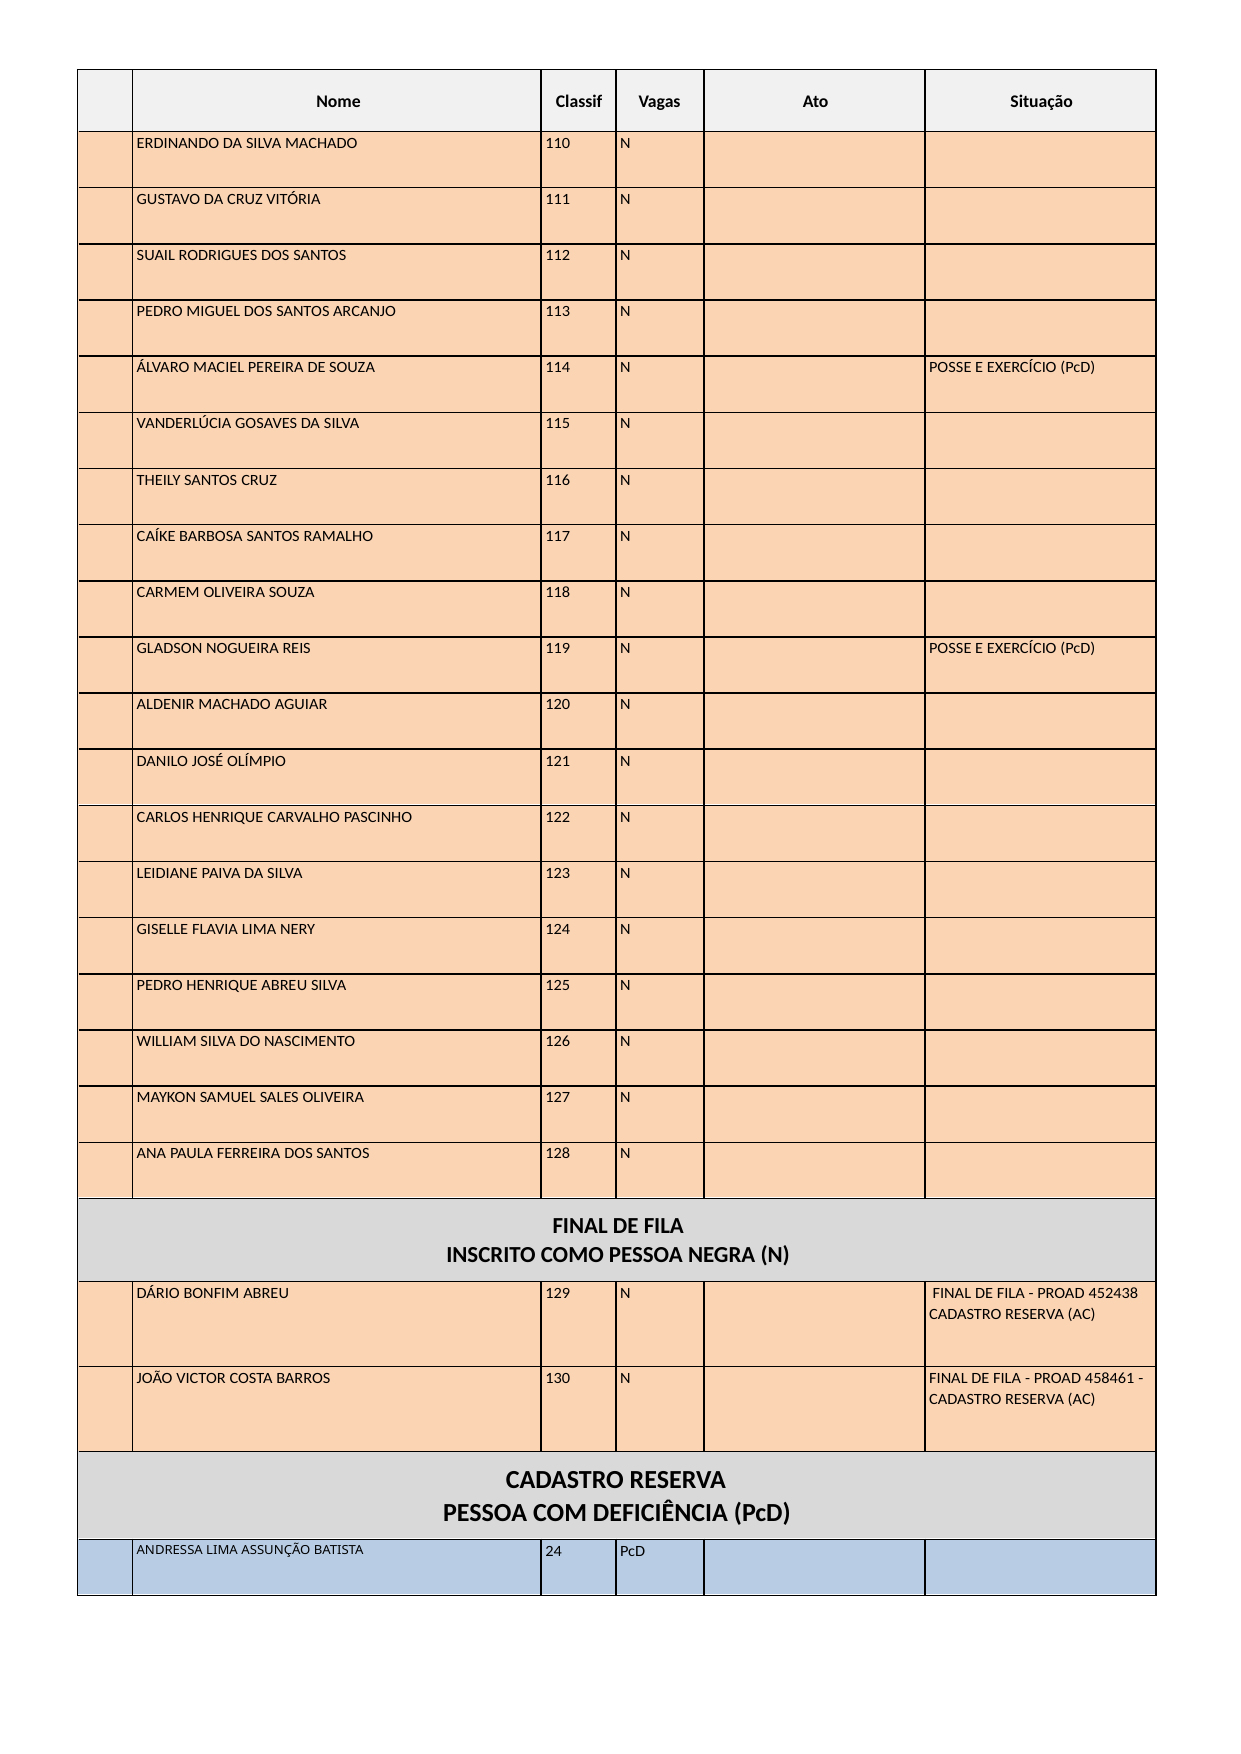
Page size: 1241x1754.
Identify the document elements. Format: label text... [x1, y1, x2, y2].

table_cell [926, 413, 1155, 468]
table_cell 119 [542, 638, 615, 692]
table_cell DANILO JOSÉ OLÍMPIO [133, 750, 540, 804]
table_cell [705, 301, 924, 355]
table_cell 130 [542, 1367, 615, 1451]
table_cell [705, 1282, 924, 1366]
table_cell [78, 749, 132, 804]
table_header [78, 70, 132, 131]
table_cell 112 [542, 245, 615, 299]
table_cell 129 [542, 1282, 615, 1366]
table_cell [78, 244, 132, 299]
table_cell N [617, 1031, 703, 1085]
table_cell WILLIAM SILVA DO NASCIMENTO [133, 1031, 540, 1085]
table_header Vagas [617, 70, 703, 131]
table_cell [926, 750, 1155, 804]
table_cell N [617, 357, 703, 411]
table_cell 121 [542, 750, 615, 804]
table_cell N [617, 188, 703, 243]
table_cell [926, 1143, 1155, 1197]
table_cell [705, 918, 924, 973]
table_cell 116 [542, 469, 615, 524]
table_cell CAÍKE BARBOSA SANTOS RAMALHO [133, 525, 540, 580]
table_cell [78, 469, 132, 524]
table_cell [926, 469, 1155, 524]
table_cell N [617, 469, 703, 524]
table_cell [926, 582, 1155, 636]
table_cell [705, 413, 924, 468]
table_cell ANA PAULA FERREIRA DOS SANTOS [133, 1143, 540, 1197]
table_cell POSSE E EXERCÍCIO (PcD) [926, 638, 1155, 692]
table_cell [78, 693, 132, 748]
table_cell CADASTRO RESERVA PESSOA COM DEFICIÊNCIA (PcD) [78, 1452, 1155, 1538]
table_cell [78, 356, 132, 411]
table_cell [78, 1282, 132, 1366]
table_cell [926, 525, 1155, 580]
table_cell ALDENIR MACHADO AGUIAR [133, 694, 540, 748]
table_header Nome [133, 70, 540, 131]
table_cell [926, 245, 1155, 299]
table_cell GUSTAVO DA CRUZ VITÓRIA [133, 188, 540, 243]
table_cell [705, 357, 924, 411]
table_cell [78, 413, 132, 468]
table_cell [705, 1031, 924, 1085]
table_cell [705, 638, 924, 692]
table_cell FINAL DE FILA INSCRITO COMO PESSOA NEGRA (N) [78, 1199, 1155, 1281]
table_cell ÁLVARO MACIEL PEREIRA DE SOUZA [133, 357, 540, 411]
table_cell [926, 694, 1155, 748]
table_cell [78, 581, 132, 636]
table_cell N [617, 638, 703, 692]
table_cell [705, 188, 924, 243]
table_cell [78, 974, 132, 1029]
table_cell [705, 1143, 924, 1197]
table_cell [705, 862, 924, 917]
table_cell [926, 975, 1155, 1029]
table_header Situação [926, 70, 1155, 131]
table_cell VANDERLÚCIA GOSAVES DA SILVA [133, 413, 540, 468]
table_cell [705, 1367, 924, 1451]
table_cell PEDRO HENRIQUE ABREU SILVA [133, 975, 540, 1029]
table_cell 126 [542, 1031, 615, 1085]
table_cell [926, 918, 1155, 973]
table_cell [705, 806, 924, 861]
table_cell 122 [542, 806, 615, 861]
table_cell N [617, 245, 703, 299]
table_cell 125 [542, 975, 615, 1029]
table_cell [705, 1087, 924, 1141]
table_cell 128 [542, 1143, 615, 1197]
table_cell N [617, 694, 703, 748]
table_cell 111 [542, 188, 615, 243]
table_cell [78, 806, 132, 861]
table_cell [705, 1540, 924, 1594]
table_cell [926, 1087, 1155, 1141]
table_cell [78, 1030, 132, 1085]
table_cell [926, 188, 1155, 243]
table_cell [705, 132, 924, 187]
table_cell ERDINANDO DA SILVA MACHADO [133, 132, 540, 187]
table_cell [705, 694, 924, 748]
table_cell N [617, 750, 703, 804]
table_cell 110 [542, 132, 615, 187]
table_cell [78, 132, 132, 187]
table_cell [926, 132, 1155, 187]
table_cell [705, 975, 924, 1029]
table_cell N [617, 132, 703, 187]
table_cell N [617, 806, 703, 861]
table_cell [78, 1086, 132, 1141]
table_cell [705, 750, 924, 804]
table_cell [926, 1031, 1155, 1085]
table_cell 24 [542, 1540, 615, 1594]
table_cell [78, 862, 132, 917]
table_cell [926, 301, 1155, 355]
table_cell [926, 806, 1155, 861]
table_cell N [617, 1087, 703, 1141]
table_cell N [617, 1282, 703, 1366]
table_cell N [617, 1367, 703, 1451]
table_cell N [617, 301, 703, 355]
table_cell [78, 300, 132, 355]
table_cell N [617, 525, 703, 580]
table_cell FINAL DE FILA - PROAD 458461 - CADASTRO RESERVA (AC) [926, 1367, 1155, 1451]
table_cell LEIDIANE PAIVA DA SILVA [133, 862, 540, 917]
table_cell [78, 188, 132, 243]
table_cell N [617, 975, 703, 1029]
table_cell [78, 1540, 132, 1594]
table_cell 117 [542, 525, 615, 580]
table_cell N [617, 862, 703, 917]
table_cell 115 [542, 413, 615, 468]
table_cell 114 [542, 357, 615, 411]
table_cell GISELLE FLAVIA LIMA NERY [133, 918, 540, 973]
table_cell N [617, 582, 703, 636]
table_header Classif [542, 70, 615, 131]
table_cell [78, 1143, 132, 1197]
table_cell GLADSON NOGUEIRA REIS [133, 638, 540, 692]
table_cell DÁRIO BONFIM ABREU [133, 1282, 540, 1366]
table_cell [705, 582, 924, 636]
table_cell [78, 525, 132, 580]
table_cell ANDRESSA LIMA ASSUNÇÃO BATISTA [133, 1540, 540, 1594]
table_cell [705, 469, 924, 524]
table_cell PcD [617, 1540, 703, 1594]
table_cell 113 [542, 301, 615, 355]
table_cell [926, 862, 1155, 917]
table_cell [705, 245, 924, 299]
table_cell THEILY SANTOS CRUZ [133, 469, 540, 524]
table_cell [78, 918, 132, 973]
table_cell SUAIL RODRIGUES DOS SANTOS [133, 245, 540, 299]
table_cell CARLOS HENRIQUE CARVALHO PASCINHO [133, 806, 540, 861]
table_header Ato [705, 70, 924, 131]
table_cell N [617, 918, 703, 973]
table_cell [78, 1367, 132, 1451]
table_cell 123 [542, 862, 615, 917]
table_cell JOÃO VICTOR COSTA BARROS [133, 1367, 540, 1451]
table_cell [705, 525, 924, 580]
table_cell CARMEM OLIVEIRA SOUZA [133, 582, 540, 636]
table_cell MAYKON SAMUEL SALES OLIVEIRA [133, 1087, 540, 1141]
table_cell 120 [542, 694, 615, 748]
table_cell N [617, 1143, 703, 1197]
table_cell 127 [542, 1087, 615, 1141]
table_cell [78, 637, 132, 692]
table_cell N [617, 413, 703, 468]
table_cell 124 [542, 918, 615, 973]
table_cell PEDRO MIGUEL DOS SANTOS ARCANJO [133, 301, 540, 355]
table_cell [926, 1540, 1155, 1594]
table_cell 118 [542, 582, 615, 636]
table_cell POSSE E EXERCÍCIO (PcD) [926, 357, 1155, 411]
table_cell FINAL DE FILA - PROAD 452438 CADASTRO RESERVA (AC) [926, 1282, 1155, 1366]
